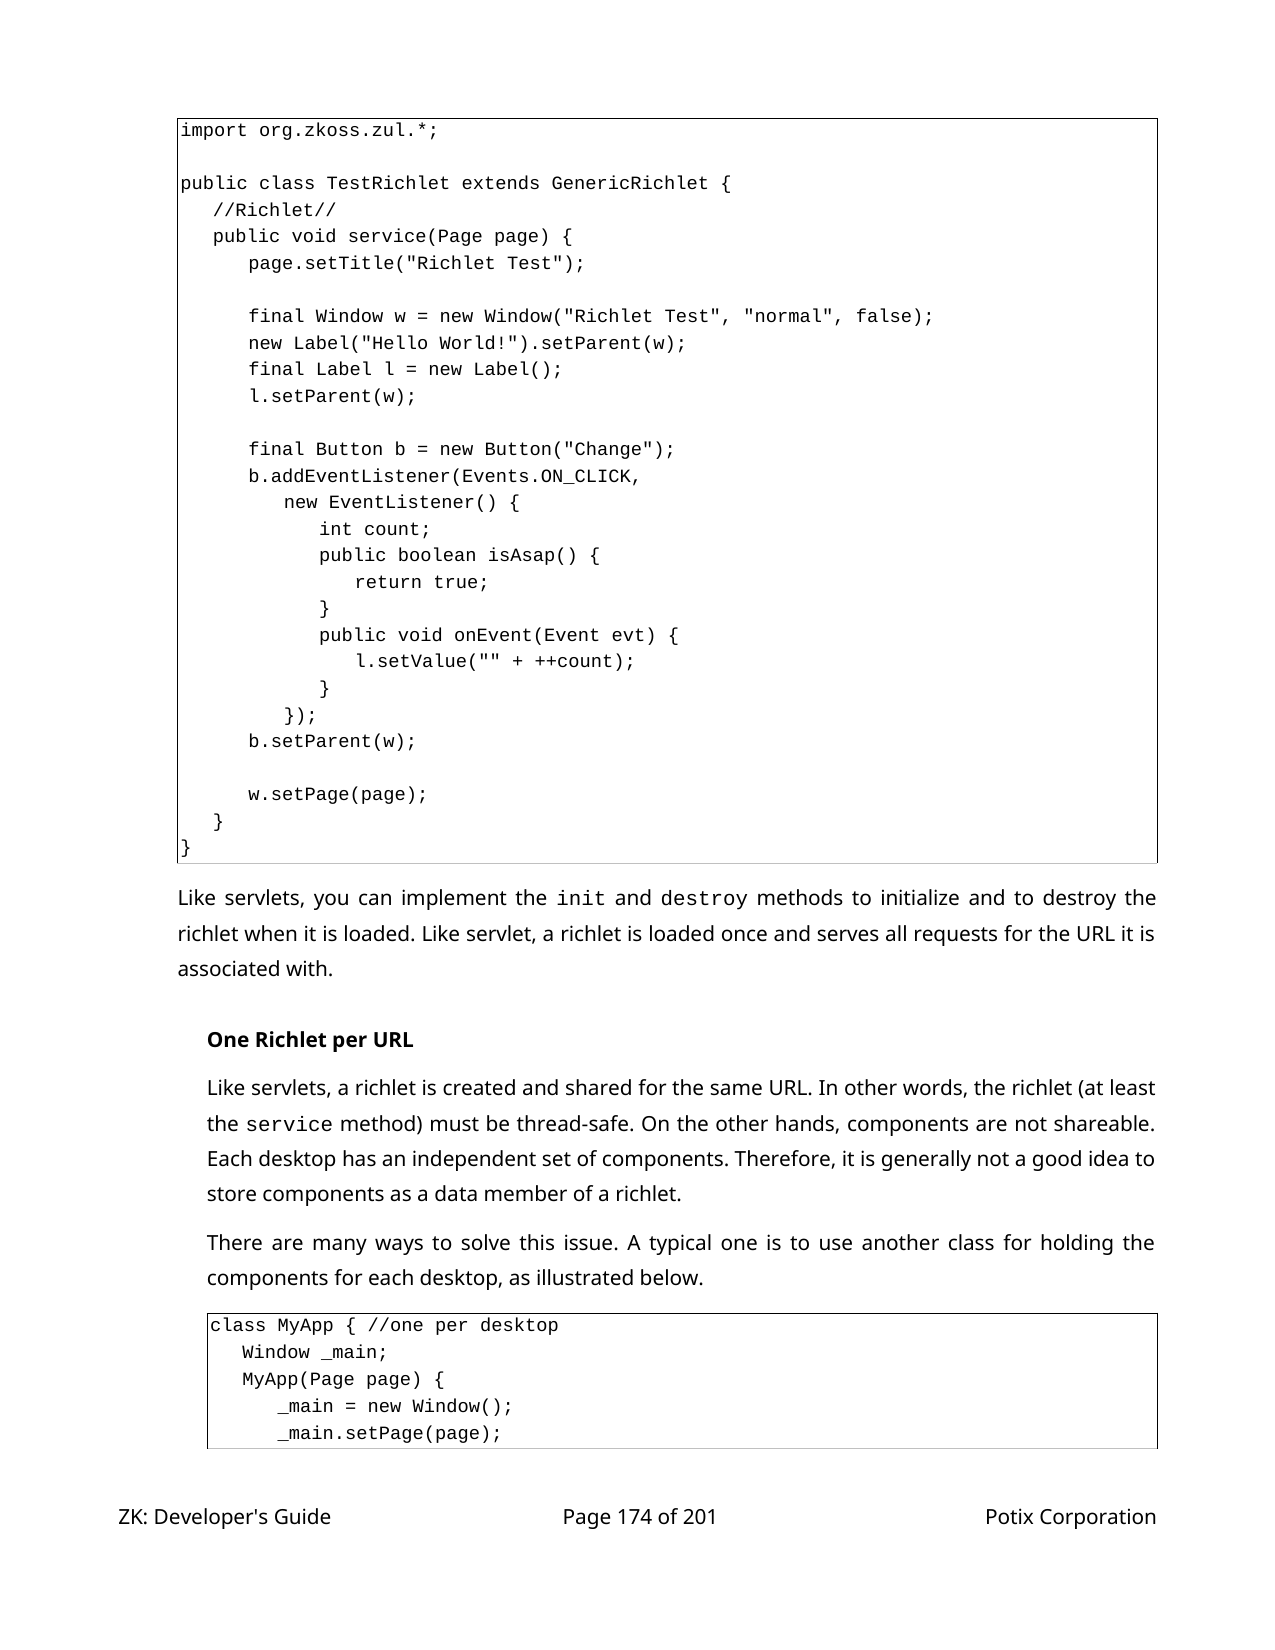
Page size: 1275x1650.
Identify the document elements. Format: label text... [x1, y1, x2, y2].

text Window _main; [208, 1339, 1157, 1364]
text _main = new Window(); [208, 1394, 1157, 1418]
text Like servlets, a richlet is created and shared for the same URL. In other words, the richlet (at least the service method) must be thread-safe. On the other hands, components are not shareable. Each desktop has an independent set of components. Therefore, it is generally not a good idea to store components as a data member of a richlet. [207, 1073, 1157, 1208]
text _main.setPage(page); [208, 1421, 1157, 1448]
text MyApp(Page page) { [208, 1367, 1157, 1391]
text class MyApp { //one per desktop [208, 1314, 1157, 1337]
text There are many ways to solve this issue. A typical one is to use another class for holding the components for each desktop, as illustrated below. [207, 1228, 1157, 1292]
text Like servlets, you can implement the init and destroy methods to initialize and to destroy the richlet when it is loaded. Like servlet, a richlet is loaded once and serves all requests for the URL it is associated with. [177, 883, 1157, 982]
subtitle One Richlet per URL [207, 1025, 1157, 1053]
text import org.zkoss.zul.*; public class TestRichlet extends GenericRichlet { //Richlet// public void service(Page page) { page.setTitle("Richlet Test"); final Window w = new Window("Richlet Test", "normal", false); new Label("Hello World!").setParent(w); final Label l = new Label(); l.setParent(w); final Button b = new Button("Change"); b.addEventListener(Events.ON_CLICK, new EventListener() { int count; public boolean isAsap() { return true; } public void onEvent(Event evt) { l.setValue("" + ++count); } }); b.setParent(w); w.setPage(page); } } [178, 119, 1157, 863]
